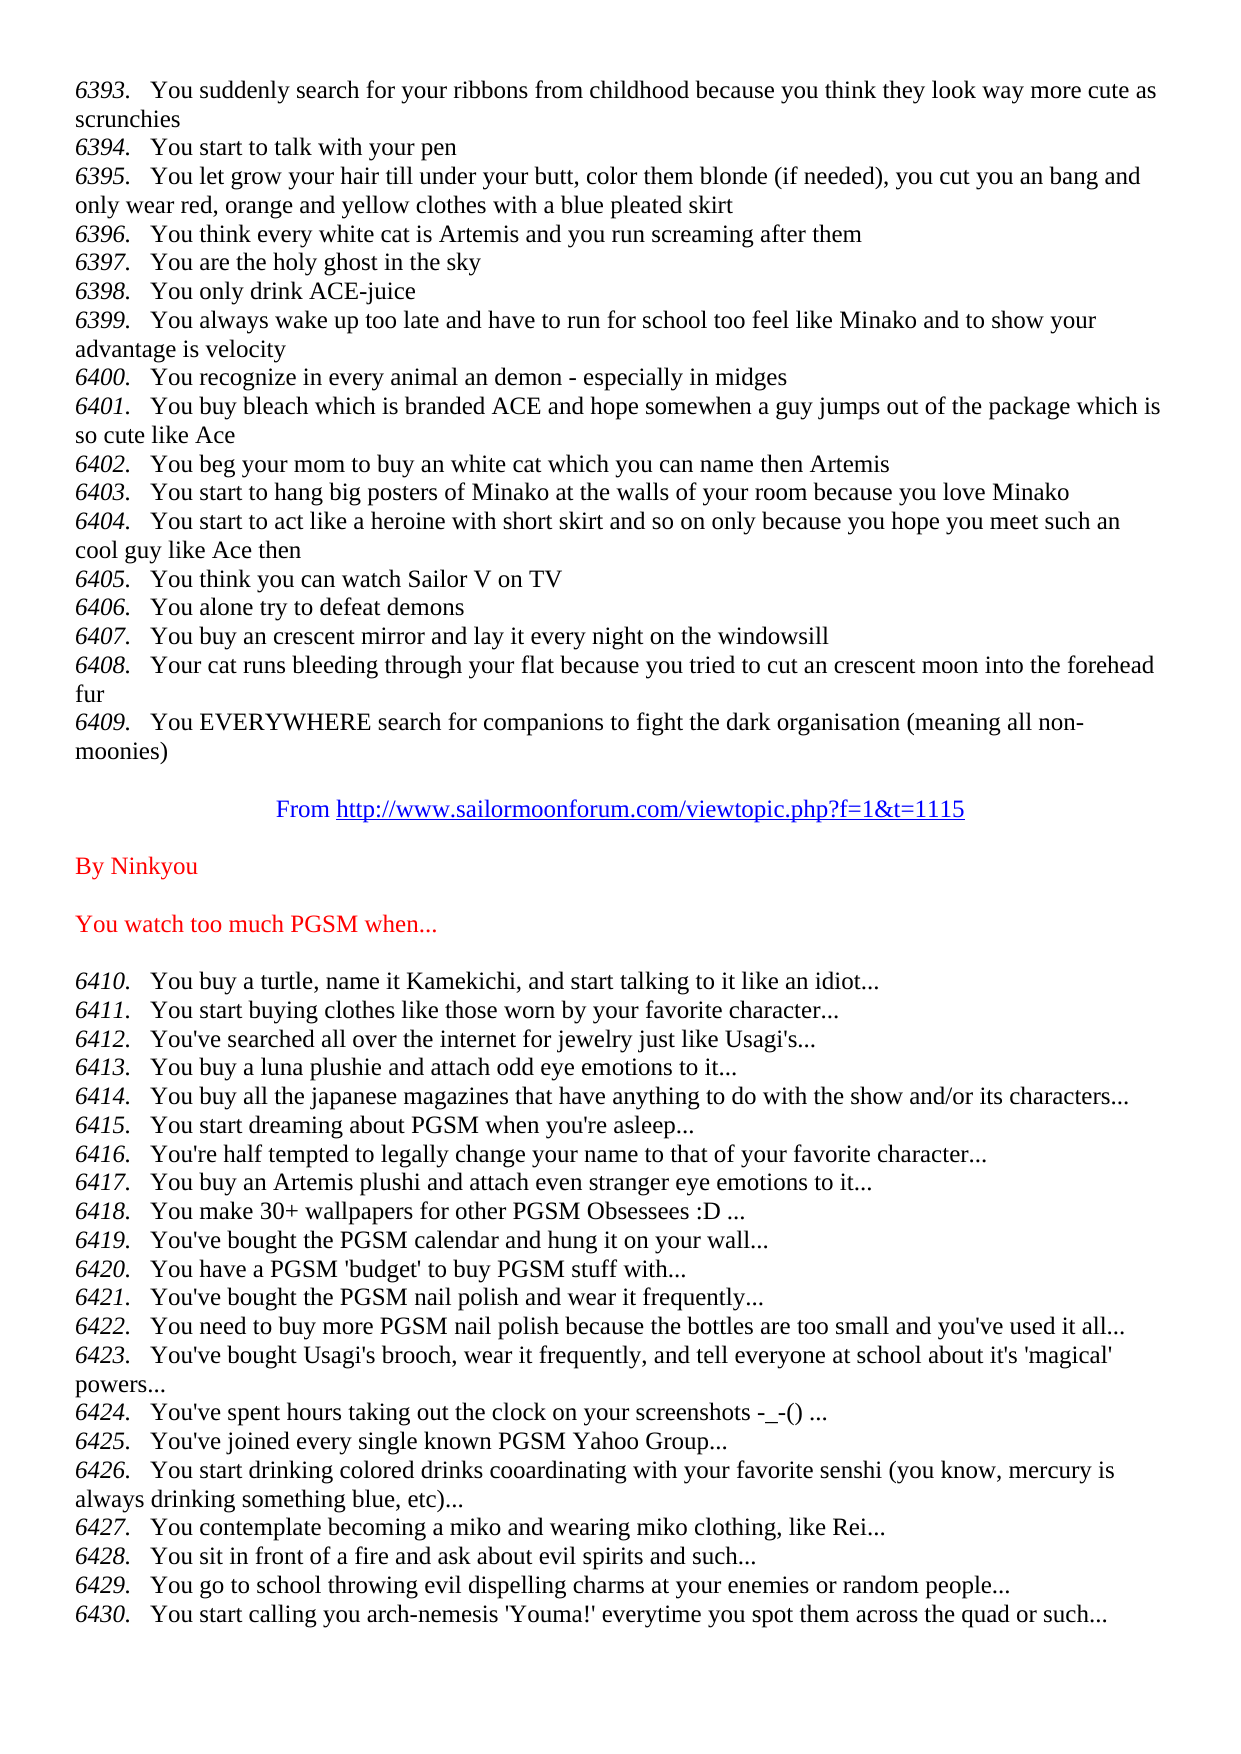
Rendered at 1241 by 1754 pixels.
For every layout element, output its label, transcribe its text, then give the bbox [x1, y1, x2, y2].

list You've bought the PGSM nail polish and wear it frequently... [75, 1282, 1165, 1311]
list Your cat runs bleeding through your flat because you tried to cut an crescent moon into the forehead fur [75, 650, 1165, 707]
list You start to act like a heroine with short skirt and so on only because you hope you meet such an cool guy like Ace then [75, 506, 1165, 564]
list You buy an crescent mirror and lay it every night on the windowsill [75, 621, 1165, 650]
list You start to talk with your pen [75, 132, 1165, 161]
list You're half tempted to legally change your name to that of your favorite character... [75, 1139, 1165, 1167]
list You buy all the japanese magazines that have anything to do with the show and/or its characters... [75, 1081, 1165, 1110]
list You make 30+ wallpapers for other PGSM Obsessees :D ... [75, 1196, 1165, 1225]
list You go to school throwing evil dispelling charms at your enemies or random people... [75, 1570, 1165, 1599]
list You have a PGSM 'budget' to buy PGSM stuff with... [75, 1254, 1165, 1282]
list You buy an Artemis plushi and attach even stranger eye emotions to it... [75, 1167, 1165, 1196]
text From http://www.sailormoonforum.com/viewtopic.php?f=1&t=1115 [75, 794, 1165, 822]
text You watch too much PGSM when... [75, 909, 1165, 937]
list You've bought Usagi's brooch, wear it frequently, and tell everyone at school about it's 'magical' powers... [75, 1340, 1165, 1397]
list You've spent hours taking out the clock on your screenshots -_-() ... [75, 1397, 1165, 1426]
list You buy a turtle, name it Kamekichi, and start talking to it like an idiot... [75, 966, 1165, 995]
list You start buying clothes like those worn by your favorite character... [75, 995, 1165, 1024]
list You start calling you arch-nemesis 'Youma!' everytime you spot them across the quad or such... [75, 1599, 1165, 1627]
list You've searched all over the internet for jewelry just like Usagi's... [75, 1024, 1165, 1052]
list You've joined every single known PGSM Yahoo Group... [75, 1426, 1165, 1455]
list You EVERYWHERE search for companions to fight the dark organisation (meaning all non-moonies) [75, 707, 1165, 765]
list You've bought the PGSM calendar and hung it on your wall... [75, 1225, 1165, 1254]
list You contemplate becoming a miko and wearing miko clothing, like Rei... [75, 1512, 1165, 1541]
list You start dreaming about PGSM when you're asleep... [75, 1110, 1165, 1139]
list You beg your mom to buy an white cat which you can name then Artemis [75, 449, 1165, 477]
list You buy a luna plushie and attach odd eye emotions to it... [75, 1052, 1165, 1081]
list You buy bleach which is branded ACE and hope somewhen a guy jumps out of the package which is so cute like Ace [75, 391, 1165, 449]
text By Ninkyou [75, 851, 1165, 880]
list You start to hang big posters of Minako at the walls of your room because you love Minako [75, 477, 1165, 506]
list You need to buy more PGSM nail polish because the bottles are too small and you've used it all... [75, 1311, 1165, 1340]
list You alone try to defeat demons [75, 592, 1165, 621]
list You are the holy ghost in the sky [75, 247, 1165, 276]
list You recognize in every animal an demon - especially in midges [75, 362, 1165, 391]
list You let grow your hair till under your butt, color them blonde (if needed), you cut you an bang and only wear red, orange and yellow clothes with a blue pleated skirt [75, 161, 1165, 219]
list You always wake up too late and have to run for school too feel like Minako and to show your advantage is velocity [75, 305, 1165, 362]
list You start drinking colored drinks cooardinating with your favorite senshi (you know, mercury is always drinking something blue, etc)... [75, 1455, 1165, 1512]
list You only drink ACE-juice [75, 276, 1165, 305]
list You sit in front of a fire and ask about evil spirits and such... [75, 1541, 1165, 1570]
list You think you can watch Sailor V on TV [75, 564, 1165, 592]
list You think every white cat is Artemis and you run screaming after them [75, 219, 1165, 247]
list You suddenly search for your ribbons from childhood because you think they look way more cute as scrunchies [75, 75, 1165, 132]
